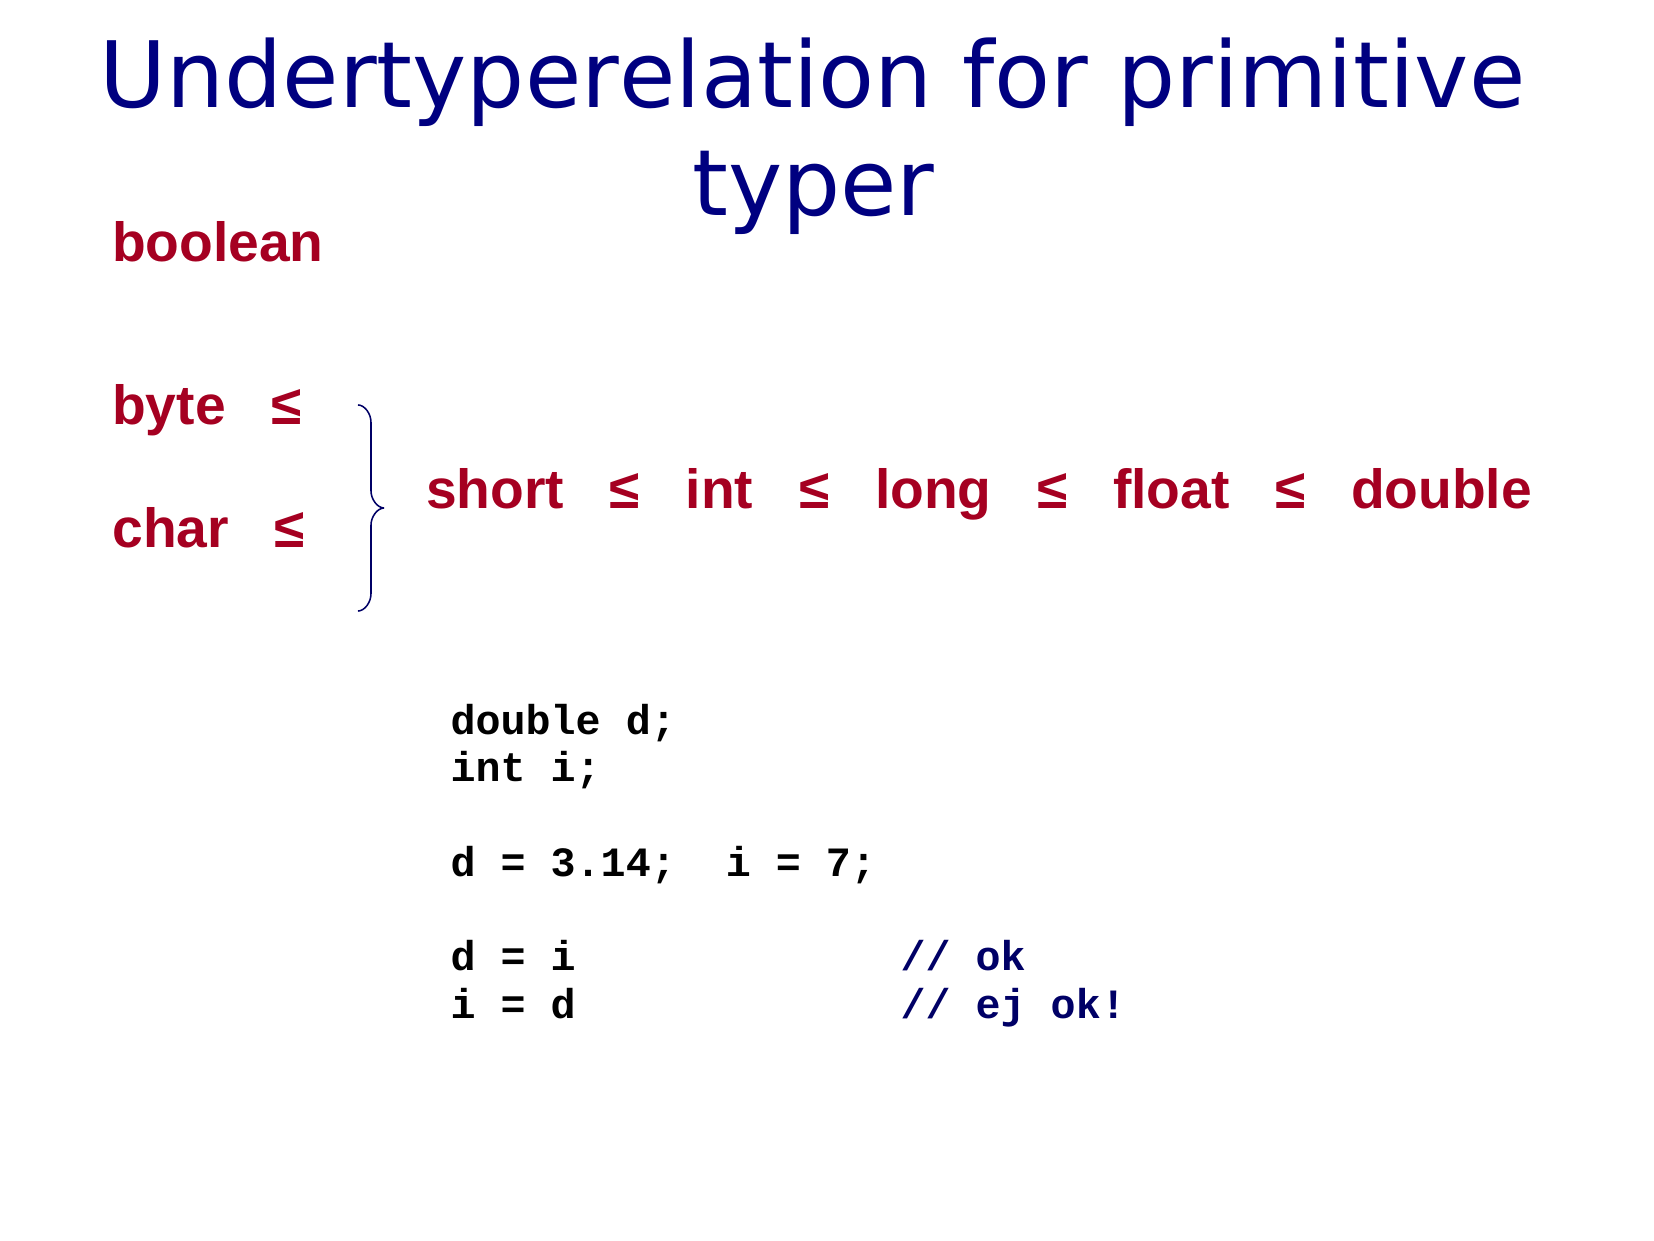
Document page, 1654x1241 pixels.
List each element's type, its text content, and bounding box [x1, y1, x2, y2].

text_box double d; int i; d = 3.14; i = 7; d = i // ok i = d // ej ok! [435, 692, 1218, 1039]
title Undertyperelation for primitive typer [84, 0, 1569, 260]
text_box short ≤ int ≤ long ≤ float ≤ double [411, 450, 1549, 529]
text_box boolean [97, 203, 340, 281]
text_box byte ≤ char ≤ [97, 366, 320, 568]
